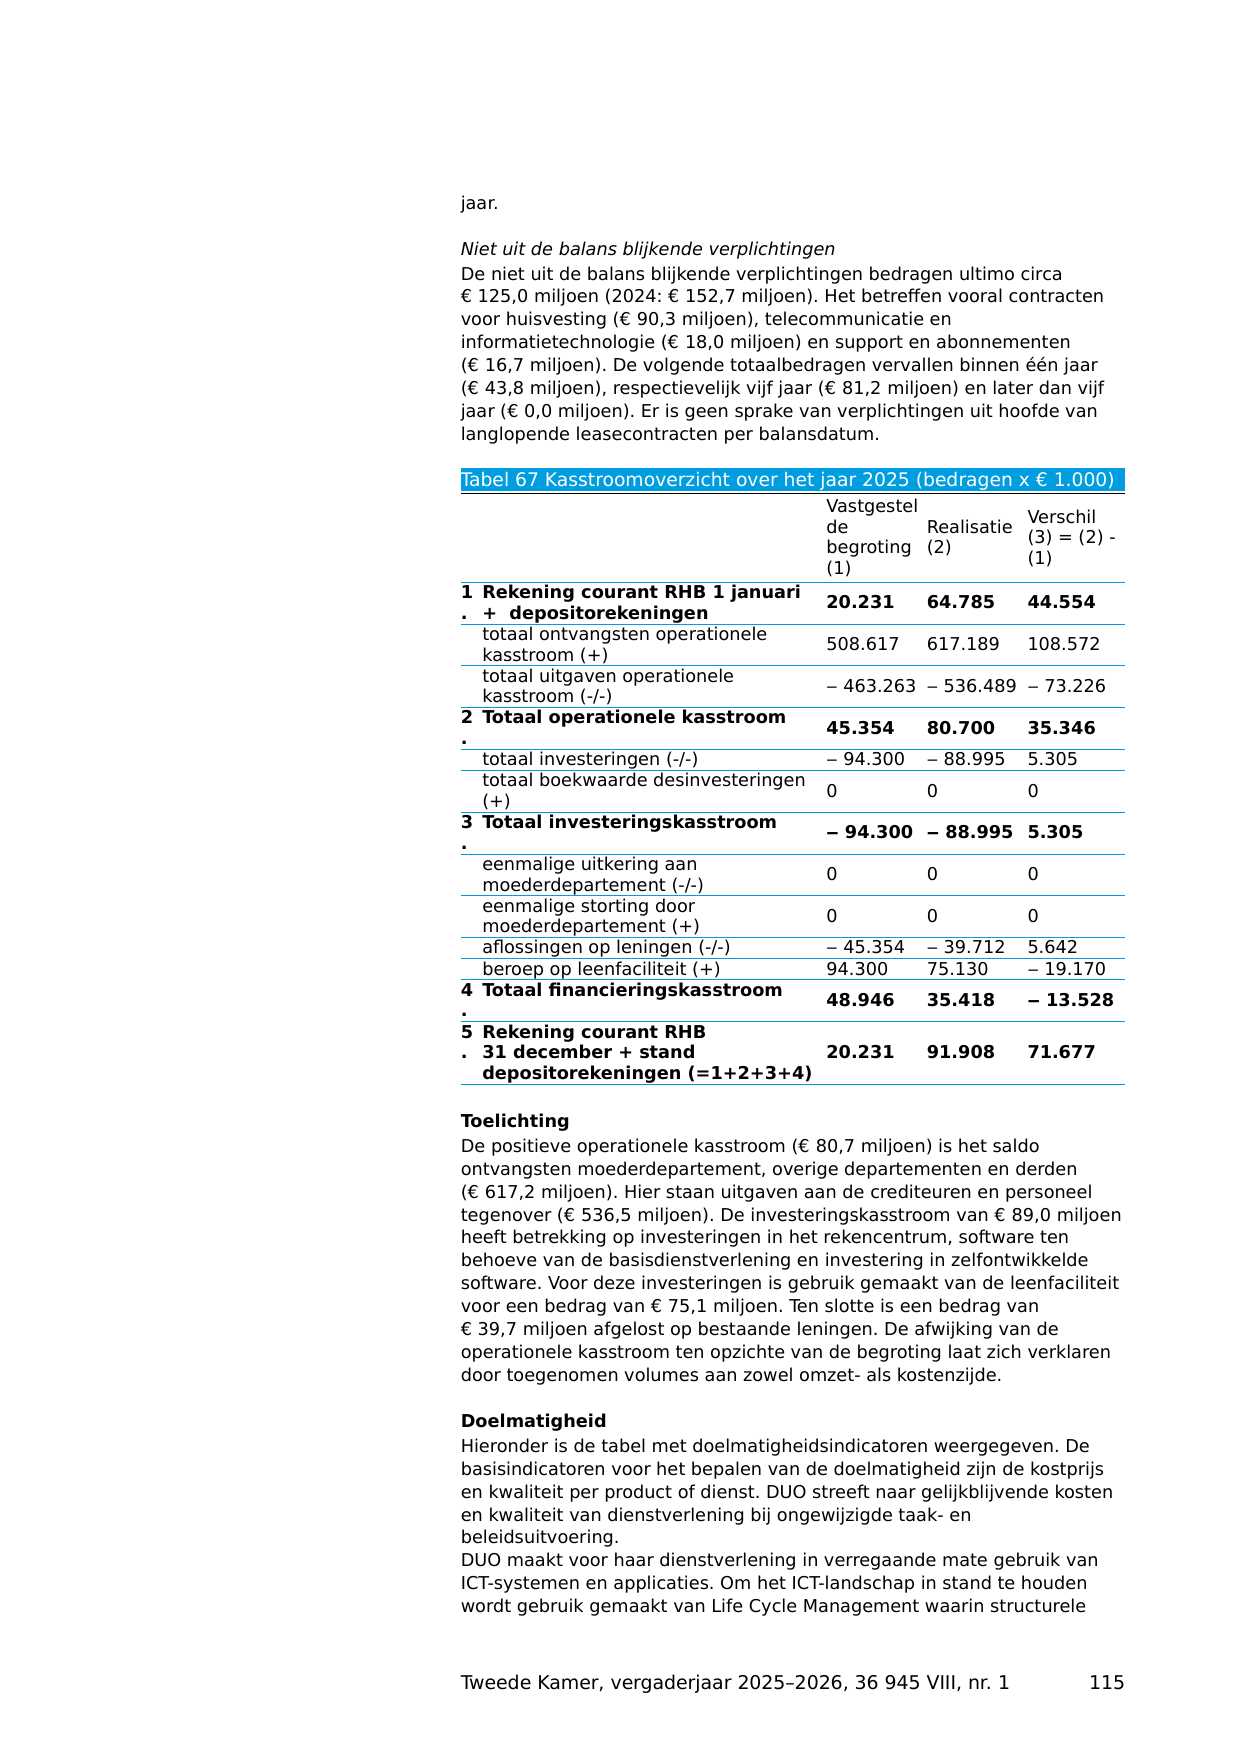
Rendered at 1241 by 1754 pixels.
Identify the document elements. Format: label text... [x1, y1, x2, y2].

table_cell 0 [924, 896, 1024, 937]
table_cell totaal uitgaven operationele kasstroom (-/-) [479, 666, 823, 707]
table_cell Rekening courant RHB 31 december + stand depositorekeningen (=1+2+3+4) [479, 1022, 823, 1083]
table_cell ‒ 88.995 [924, 750, 1024, 770]
table_cell 4. [461, 980, 479, 1021]
table_cell 91.908 [924, 1022, 1024, 1083]
table_cell 0 [823, 896, 924, 937]
table_cell 3. [461, 813, 479, 853]
table_cell totaal investeringen (-/-) [479, 750, 823, 770]
table_cell aflossingen op leningen (-/-) [479, 938, 823, 958]
table_cell ‒ 19.170 [1024, 959, 1125, 979]
text De niet uit de balans blijkende verplichtingen bedragen ultimo circa € 125,0 miljoen (2024: € 152,7 miljoen). Het betreffen vooral contracten voor huisvesting (€ 90,3 miljoen), telecommunicatie en informatietechnologie (€ 18,0 miljoen) en support en abonnementen (€ 16,7 miljoen). De volgende totaalbedragen vervallen binnen één jaar (€ 43,8 miljoen), respectievelijk vijf jaar (€ 81,2 miljoen) en later dan vijf jaar (€ 0,0 miljoen). Er is geen sprake van verplichtingen uit hoofde van langlopende leasecontracten per balansdatum. [461, 262, 1125, 445]
table_cell [461, 750, 479, 770]
text jaar. [461, 191, 1125, 214]
table_cell 0 [823, 771, 924, 812]
table_cell Rekening courant RHB 1 januari + depositorekeningen [479, 583, 823, 623]
table_cell 5. [461, 1022, 479, 1083]
table_cell Realisatie (2) [924, 494, 1024, 582]
table_cell [461, 771, 479, 812]
table_cell eenmalige uitkering aan moederdepartement (-/-) [479, 855, 823, 895]
table_cell 508.617 [823, 625, 924, 665]
table_cell 75.130 [924, 959, 1024, 979]
table_cell 94.300 [823, 959, 924, 979]
table_cell 64.785 [924, 583, 1024, 623]
table_cell ‒ 94.300 [823, 750, 924, 770]
table_cell ‒ 39.712 [924, 938, 1024, 958]
table_cell Totaal operationele kasstroom [479, 708, 823, 749]
table_cell 5.305 [1024, 750, 1125, 770]
table_cell [479, 494, 823, 582]
table_cell [461, 855, 479, 895]
table_cell 80.700 [924, 708, 1024, 749]
table_cell 48.946 [823, 980, 924, 1021]
table_cell [461, 959, 479, 979]
table_cell 35.346 [1024, 708, 1125, 749]
table_cell [461, 494, 479, 582]
table_cell 71.677 [1024, 1022, 1125, 1083]
table_cell ‒ 13.528 [1024, 980, 1125, 1021]
table_cell 35.418 [924, 980, 1024, 1021]
table_cell ‒ 88.995 [924, 813, 1024, 853]
table_cell 5.642 [1024, 938, 1125, 958]
table_cell [461, 666, 479, 707]
text Toelichting [461, 1109, 1125, 1132]
table_cell 0 [1024, 771, 1125, 812]
table_cell [461, 938, 479, 958]
table_cell Totaal financieringskasstroom [479, 980, 823, 1021]
table_cell 617.189 [924, 625, 1024, 665]
table_cell Verschil (3) = (2) - (1) [1024, 494, 1125, 582]
table_cell 0 [823, 855, 924, 895]
table_cell ‒ 94.300 [823, 813, 924, 853]
table_cell ‒ 536.489 [924, 666, 1024, 707]
text Doelmatigheid [461, 1409, 1125, 1432]
table_cell totaal ontvangsten operationele kasstroom (+) [479, 625, 823, 665]
table_cell ‒ 45.354 [823, 938, 924, 958]
table_cell 20.231 [823, 1022, 924, 1083]
table_cell beroep op leenfaciliteit (+) [479, 959, 823, 979]
table_cell 20.231 [823, 583, 924, 623]
table_cell 5.305 [1024, 813, 1125, 853]
text Niet uit de balans blijkende verplichtingen [461, 237, 1125, 259]
table_cell 44.554 [1024, 583, 1125, 623]
table_cell [461, 625, 479, 665]
table_cell Vastgestelde begroting (1) [823, 494, 924, 582]
table_cell 45.354 [823, 708, 924, 749]
table_cell [461, 896, 479, 937]
table_cell 108.572 [1024, 625, 1125, 665]
table_cell 0 [924, 771, 1024, 812]
text Hieronder is de tabel met doelmatigheidsindicatoren weergegeven. De basisindicatoren voor het bepalen van de doelmatigheid zijn de kostprijs en kwaliteit per product of dienst. DUO streeft naar gelijkblijvende kosten en kwaliteit van dienstverlening bij ongewijzigde taak- en beleidsuitvoering. DUO maakt voor haar dienstverlening in verregaande mate gebruik van ICT-systemen en applicaties. Om het ICT-landschap in stand te houden wordt gebruik gemaakt van Life Cycle Management waarin structurele [461, 1434, 1125, 1617]
table_cell totaal boekwaarde desinvesteringen (+) [479, 771, 823, 812]
table_cell 2. [461, 708, 479, 749]
table_cell Totaal investeringskasstroom [479, 813, 823, 853]
table_cell 0 [1024, 855, 1125, 895]
table_cell eenmalige storting door moederdepartement (+) [479, 896, 823, 937]
table_cell 0 [1024, 896, 1125, 937]
table_cell ‒ 463.263 [823, 666, 924, 707]
text De positieve operationele kasstroom (€ 80,7 miljoen) is het saldo ontvangsten moederdepartement, overige departementen en derden (€ 617,2 miljoen). Hier staan uitgaven aan de crediteuren en personeel tegenover (€ 536,5 miljoen). De investeringskasstroom van € 89,0 miljoen heeft betrekking op investeringen in het rekencentrum, software ten behoeve van de basisdienstverlening en investering in zelfontwikkelde software. Voor deze investeringen is gebruik gemaakt van de leenfaciliteit voor een bedrag van € 75,1 miljoen. Ten slotte is een bedrag van € 39,7 miljoen afgelost op bestaande leningen. De afwijking van de operationele kasstroom ten opzichte van de begroting laat zich verklaren door toegenomen volumes aan zowel omzet- als kostenzijde. [461, 1134, 1125, 1386]
table_cell ‒ 73.226 [1024, 666, 1125, 707]
table_cell 1. [461, 583, 479, 623]
table_cell 0 [924, 855, 1024, 895]
